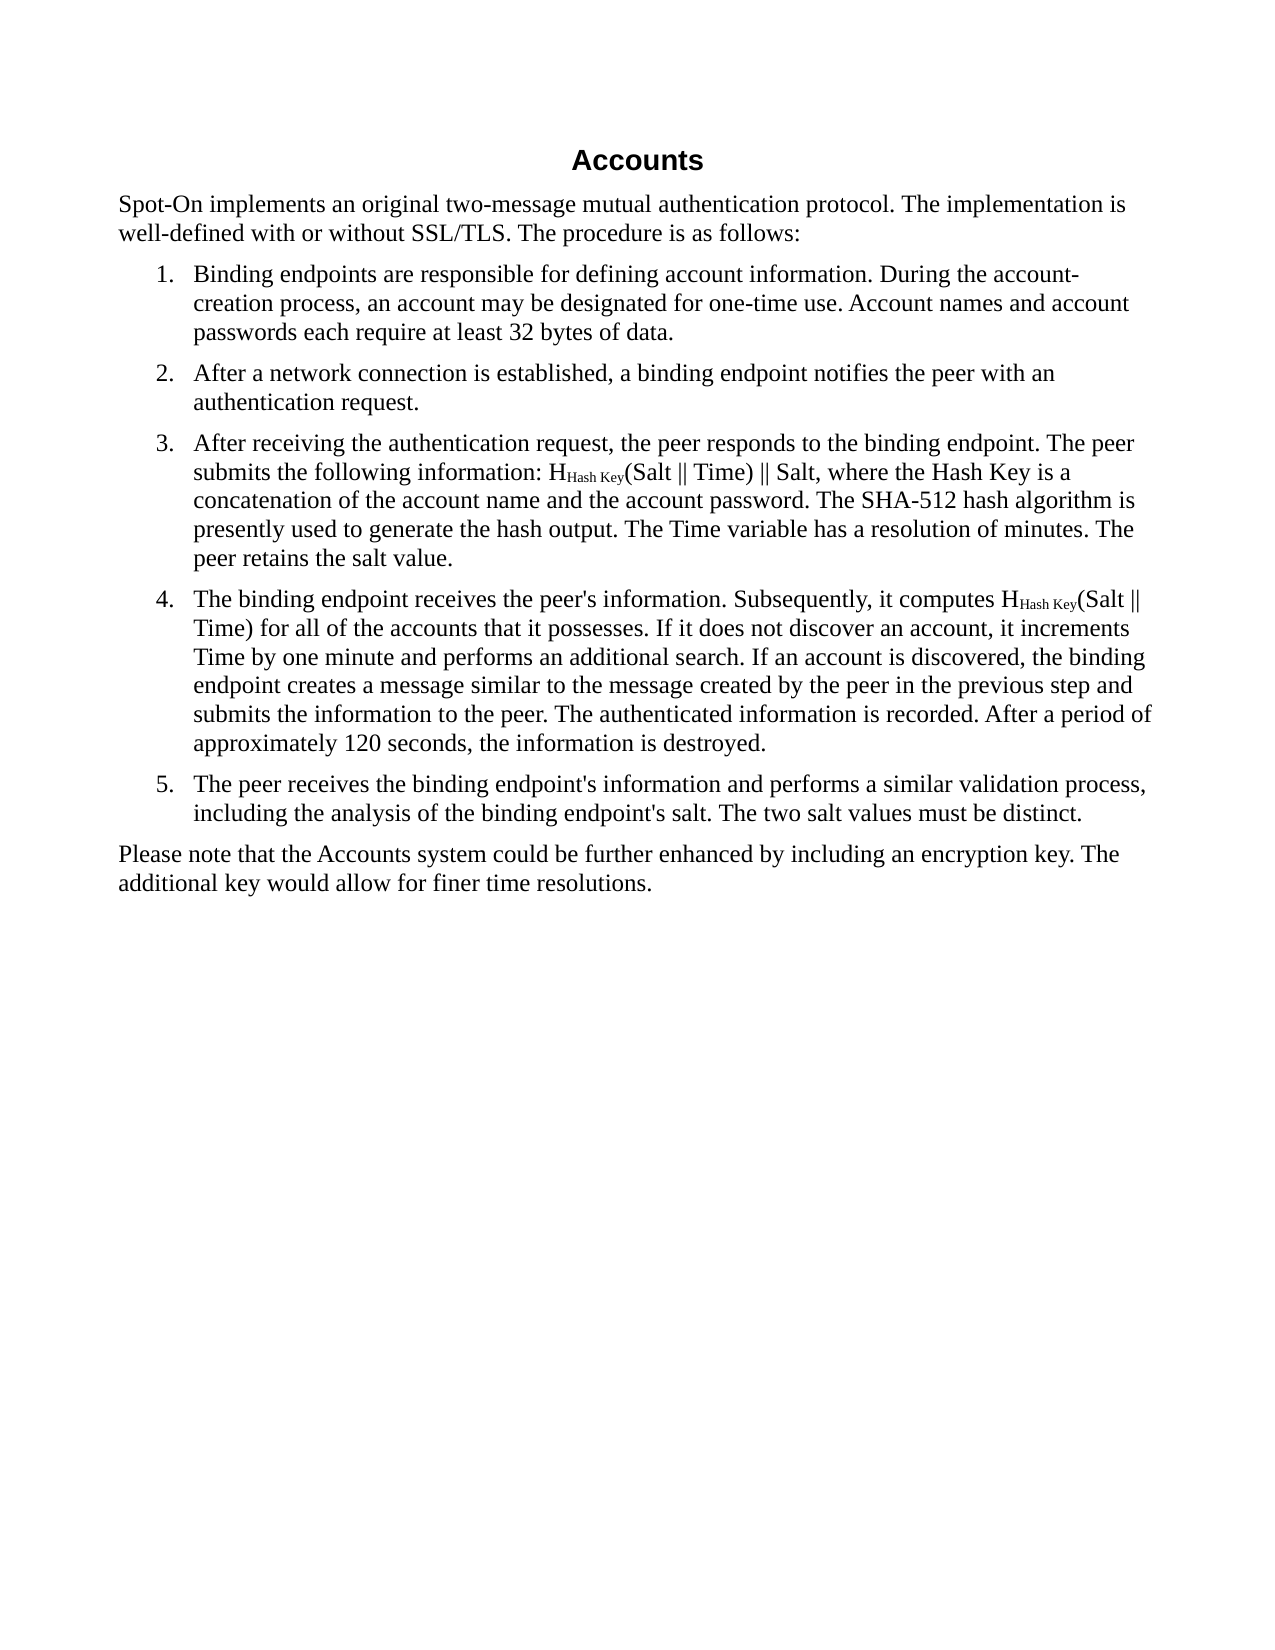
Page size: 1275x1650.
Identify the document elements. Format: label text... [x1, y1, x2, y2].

list After a network connection is established, a binding endpoint notifies the peer with an authentication request. [156, 358, 1157, 415]
list The binding endpoint receives the peer's information. Subsequently, it computes HHash Key(Salt || Time) for all of the accounts that it possesses. If it does not discover an account, it increments Time by one minute and performs an additional search. If an account is discovered, the binding endpoint creates a message similar to the message created by the peer in the previous step and submits the information to the peer. The authenticated information is recorded. After a period of approximately 120 seconds, the information is destroyed. [156, 584, 1157, 757]
subtitle Accounts [118, 143, 1157, 177]
list After receiving the authentication request, the peer responds to the binding endpoint. The peer submits the following information: HHash Key(Salt || Time) || Salt, where the Hash Key is a concatenation of the account name and the account password. The SHA-512 hash algorithm is presently used to generate the hash output. The Time variable has a resolution of minutes. The peer retains the salt value. [156, 428, 1157, 572]
text Spot-On implements an original two-message mutual authentication protocol. The implementation is well-defined with or without SSL/TLS. The procedure is as follows: [118, 189, 1157, 247]
list The peer receives the binding endpoint's information and performs a similar validation process, including the analysis of the binding endpoint's salt. The two salt values must be distinct. [156, 769, 1157, 827]
text Please note that the Accounts system could be further enhanced by including an encryption key. The additional key would allow for finer time resolutions. [118, 839, 1157, 897]
list Binding endpoints are responsible for defining account information. During the account-creation process, an account may be designated for one-time use. Account names and account passwords each require at least 32 bytes of data. [156, 259, 1157, 345]
